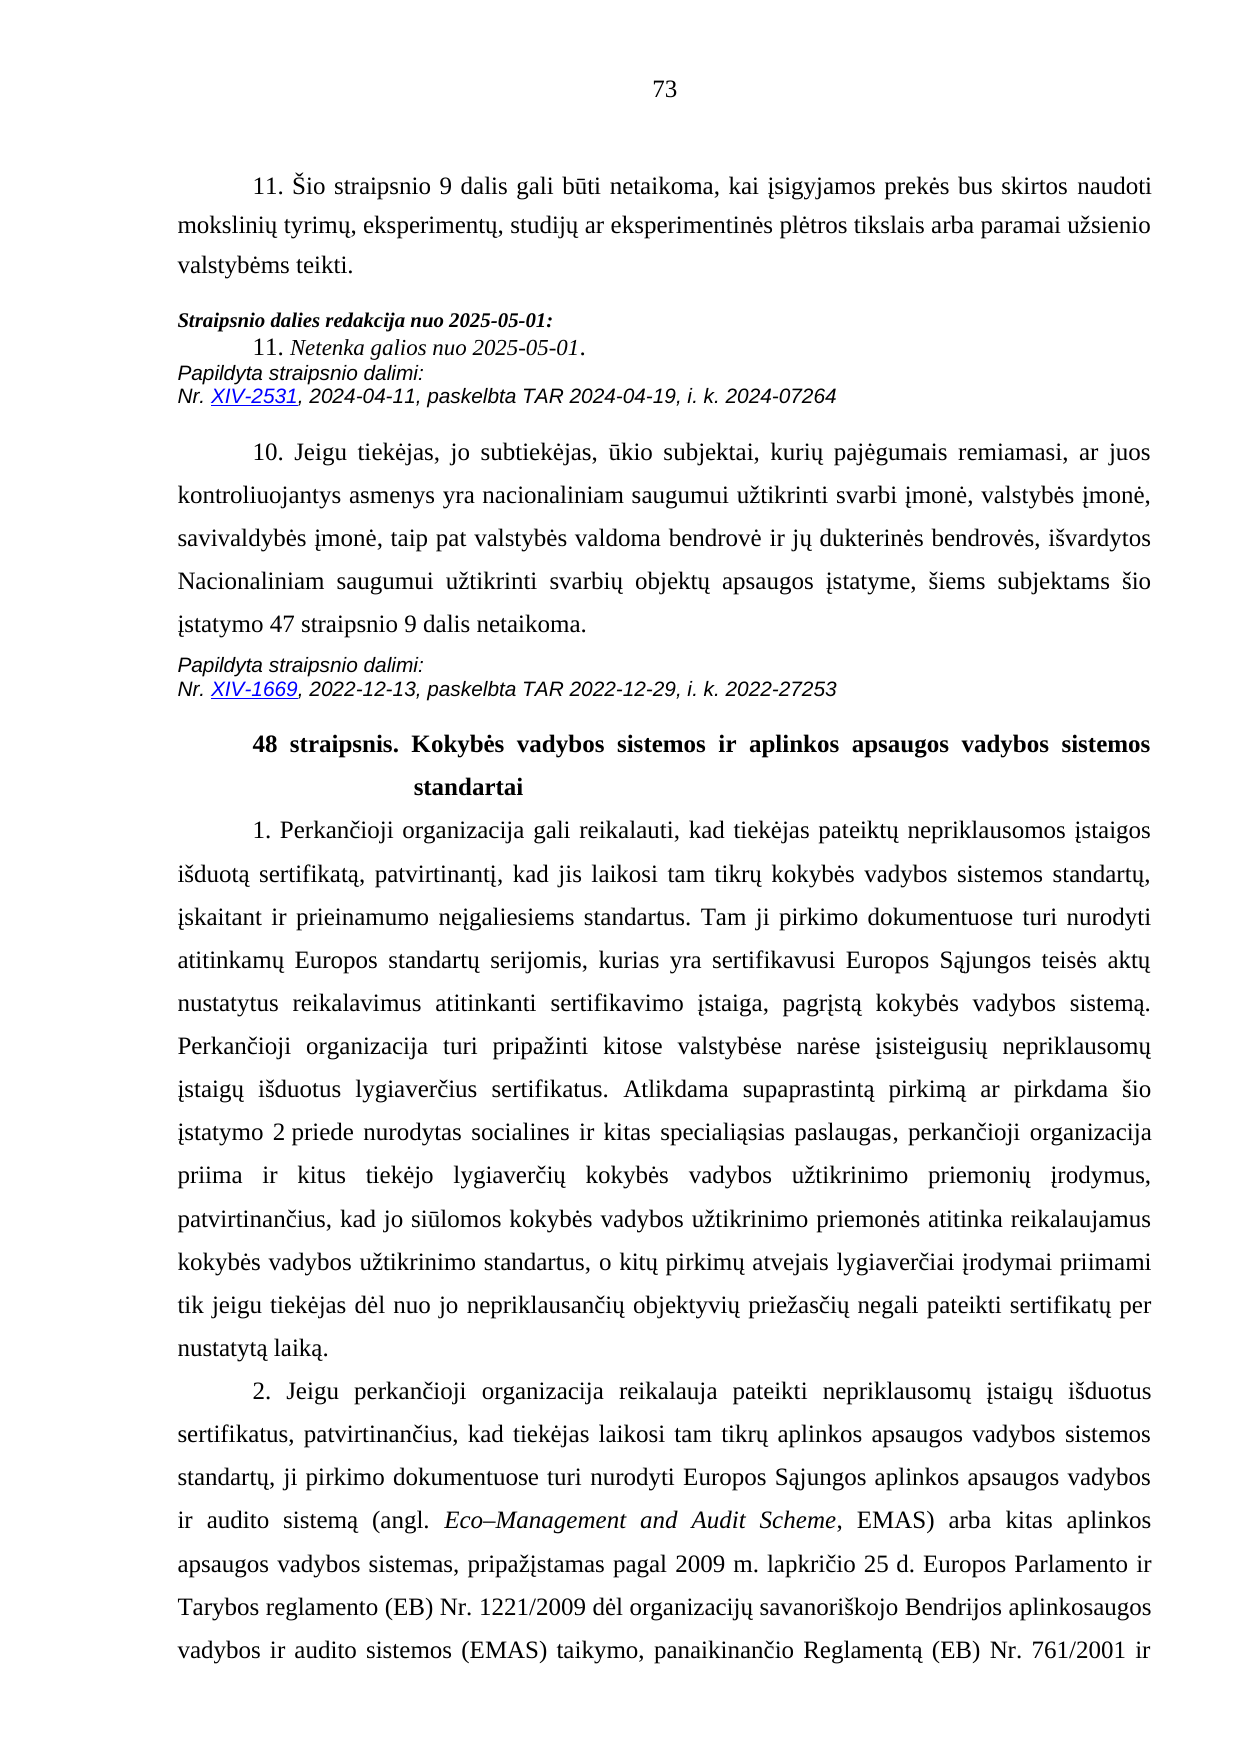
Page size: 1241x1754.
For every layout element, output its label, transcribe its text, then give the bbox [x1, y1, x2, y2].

text 2. Jeigu perkančioji organizacija reikalauja pateikti nepriklausomų įstaigų išduotus sertifikatus, patvirtinančius, kad tiekėjas laikosi tam tikrų aplinkos apsaugos vadybos sistemos standartų, ji pirkimo dokumentuose turi nurodyti Europos Sąjungos aplinkos apsaugos vadybos ir audito sistemą (angl. Eco–Management and Audit Scheme, EMAS) arba kitas aplinkos apsaugos vadybos sistemas, pripažįstamas pagal 2009 m. lapkričio 25 d. Europos Parlamento ir Tarybos reglamento (EB) Nr. 1221/2009 dėl organizacijų savanoriškojo Bendrijos aplinkosaugos vadybos ir audito sistemos (EMAS) taikymo, panaikinančio Reglamentą (EB) Nr. 761/2001 ir [177, 1376, 1152, 1664]
text 11. Šio straipsnio 9 dalis gali būti netaikoma, kai įsigyjamos prekės bus skirtos naudoti mokslinių tyrimų, eksperimentų, studijų ar eksperimentinės plėtros tikslais arba paramai užsienio valstybėms teikti. [177, 160, 1152, 279]
text 48 straipsnis. Kokybės vadybos sistemos ir aplinkos apsaugos vadybos sistemos standartai [252, 729, 1152, 801]
text 10. Jeigu tiekėjas, jo subtiekėjas, ūkio subjektai, kurių pajėgumais remiamasi, ar juos kontroliuojantys asmenys yra nacionaliniam saugumui užtikrinti svarbi įmonė, valstybės įmonė, savivaldybės įmonė, taip pat valstybės valdoma bendrovė ir jų dukterinės bendrovės, išvardytos Nacionaliniam saugumui užtikrinti svarbių objektų apsaugos įstatyme, šiems subjektams šio įstatymo 47 straipsnio 9 dalis netaikoma. [177, 437, 1152, 638]
text Nr. XIV-2531, 2024-04-11, paskelbta TAR 2024-04-19, i. k. 2024-07264 [177, 384, 1152, 408]
text Straipsnio dalies redakcija nuo 2025-05-01: [177, 308, 1152, 332]
text 1. Perkančioji organizacija gali reikalauti, kad tiekėjas pateiktų nepriklausomos įstaigos išduotą sertifikatą, patvirtinantį, kad jis laikosi tam tikrų kokybės vadybos sistemos standartų, įskaitant ir prieinamumo neįgaliesiems standartus. Tam ji pirkimo dokumentuose turi nurodyti atitinkamų Europos standartų serijomis, kurias yra sertifikavusi Europos Sąjungos teisės aktų nustatytus reikalavimus atitinkanti sertifikavimo įstaiga, pagrįstą kokybės vadybos sistemą. Perkančioji organizacija turi pripažinti kitose valstybėse narėse įsisteigusių nepriklausomų įstaigų išduotus lygiaverčius sertifikatus. Atlikdama supaprastintą pirkimą ar pirkdama šio įstatymo 2 priede nurodytas socialines ir kitas specialiąsias paslaugas, perkančioji organizacija priima ir kitus tiekėjo lygiaverčių kokybės vadybos užtikrinimo priemonių įrodymus, patvirtinančius, kad jo siūlomos kokybės vadybos užtikrinimo priemonės atitinka reikalaujamus kokybės vadybos užtikrinimo standartus, o kitų pirkimų atvejais lygiaverčiai įrodymai priimami tik jeigu tiekėjas dėl nuo jo nepriklausančių objektyvių priežasčių negali pateikti sertifikatų per nustatytą laiką. [177, 816, 1152, 1362]
text 11. Netenka galios nuo 2025-05-01. [177, 332, 1152, 360]
text Nr. XIV-1669, 2022-12-13, paskelbta TAR 2022-12-29, i. k. 2022-27253 [177, 677, 1152, 701]
text Papildyta straipsnio dalimi: [177, 360, 1152, 384]
text Papildyta straipsnio dalimi: [177, 653, 1152, 677]
